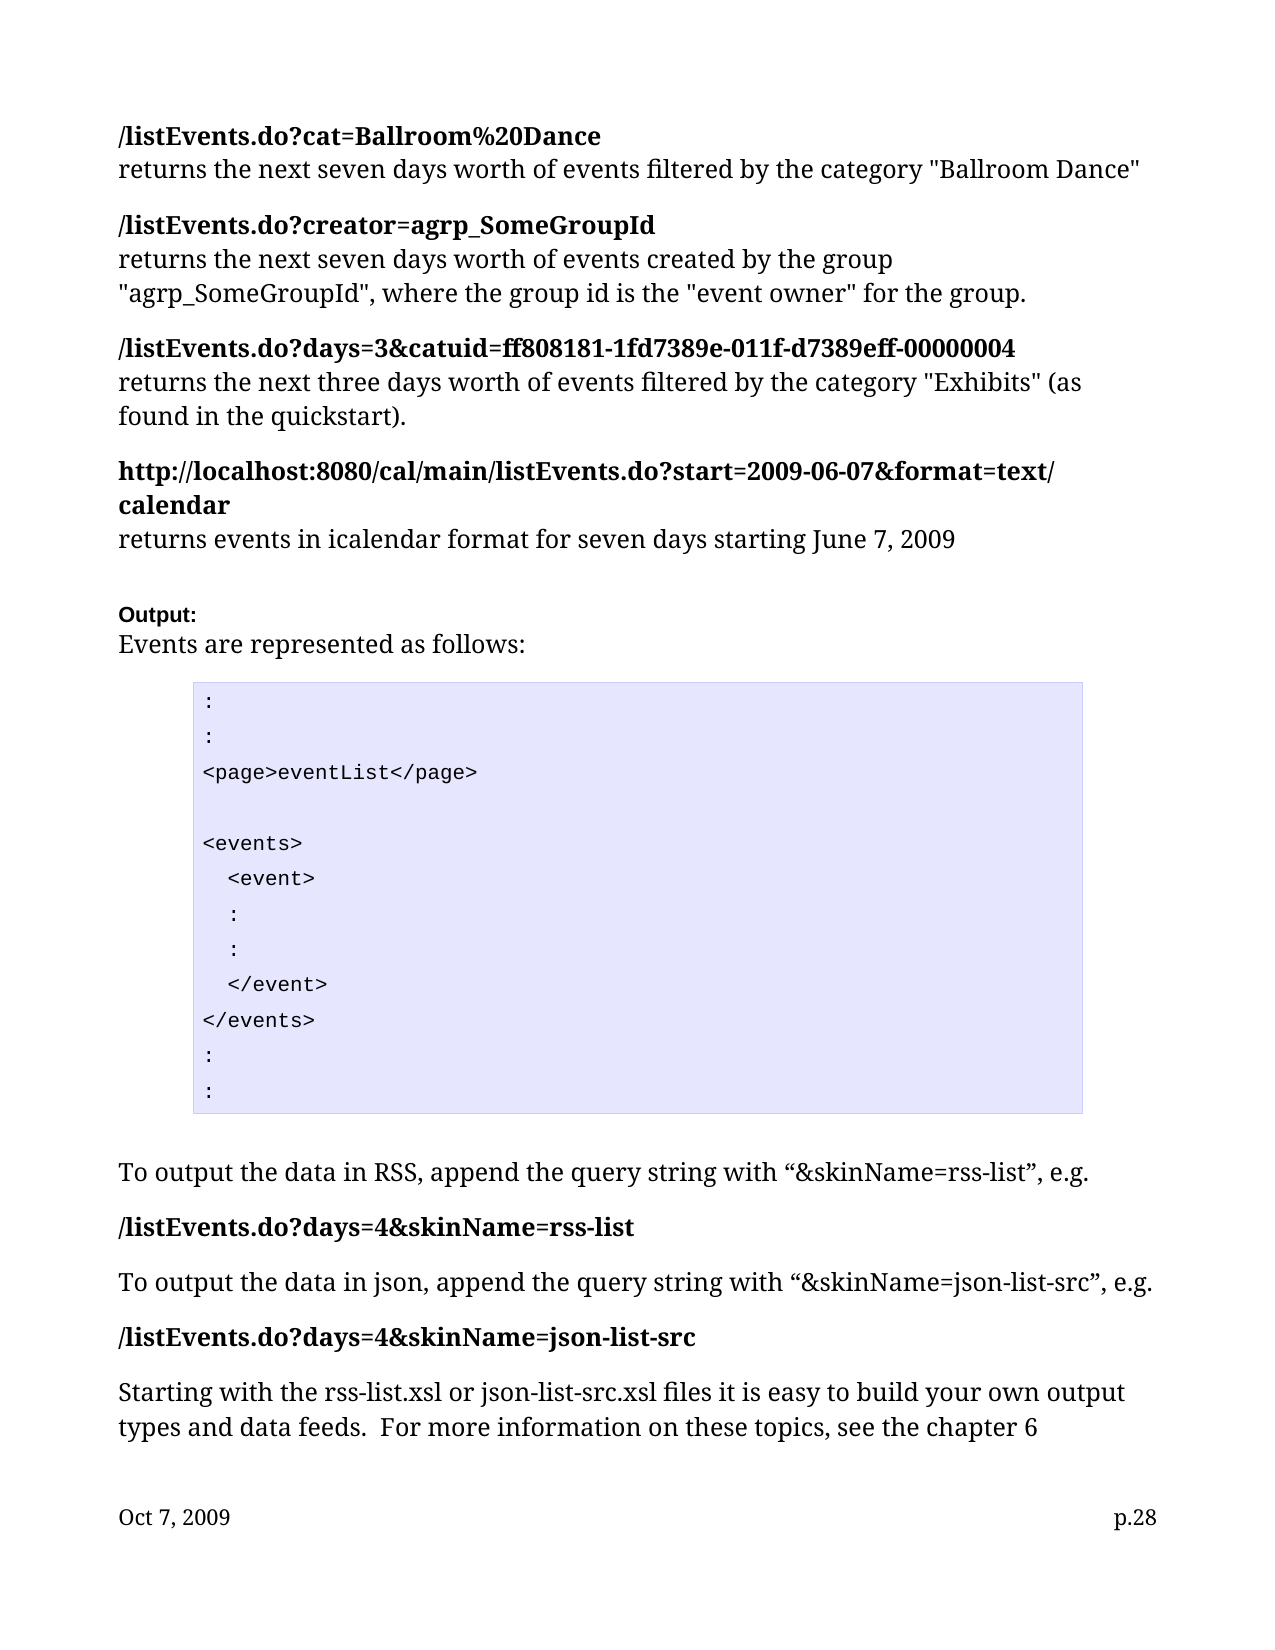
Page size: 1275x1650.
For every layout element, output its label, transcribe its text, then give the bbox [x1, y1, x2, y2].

text <events> [194, 824, 1082, 856]
text /listEvents.do?days=3&catuid=ff808181-1fd7389e-011f-d7389eff-00000004 returns the next three days worth of events filtered by the category "Exhibits" (as found in the quickstart). [118, 331, 1157, 433]
text : [194, 1072, 1082, 1113]
text http://localhost:8080/cal/main/listEvents.do?start=2009-06-07&format=text/calendar returns events in icalendar format for seven days starting June 7, 2009 [118, 454, 1157, 556]
subtitle Output: [118, 602, 1157, 627]
text To output the data in json, append the query string with “&skinName=json-list-src”, e.g. [118, 1265, 1157, 1299]
text /listEvents.do?cat=Ballroom%20Dance returns the next seven days worth of events filtered by the category "Ballroom Dance" [118, 118, 1157, 186]
text To output the data in RSS, append the query string with “&skinName=rss-list”, e.g. [118, 1155, 1157, 1189]
text : [194, 930, 1082, 963]
text <page>eventList</page> [194, 753, 1082, 786]
text Starting with the rss-list.xsl or json-list-src.xsl files it is easy to build your own output types and data feeds. For more information on these topics, see the chapter 6 [118, 1375, 1157, 1443]
text : [194, 717, 1082, 750]
text </event> [194, 965, 1082, 998]
text <event> [194, 859, 1082, 892]
text Events are represented as follows: [118, 627, 1157, 661]
text /listEvents.do?creator=agrp_SomeGroupId returns the next seven days worth of events created by the group "agrp_SomeGroupId", where the group id is the "event owner" for the group. [118, 207, 1157, 309]
text : [194, 1036, 1082, 1069]
text /listEvents.do?days=4&skinName=json-list-src [118, 1320, 1157, 1354]
text </events> [194, 1001, 1082, 1033]
text : [194, 683, 1082, 715]
text /listEvents.do?days=4&skinName=rss-list [118, 1210, 1157, 1244]
text : [194, 894, 1082, 927]
